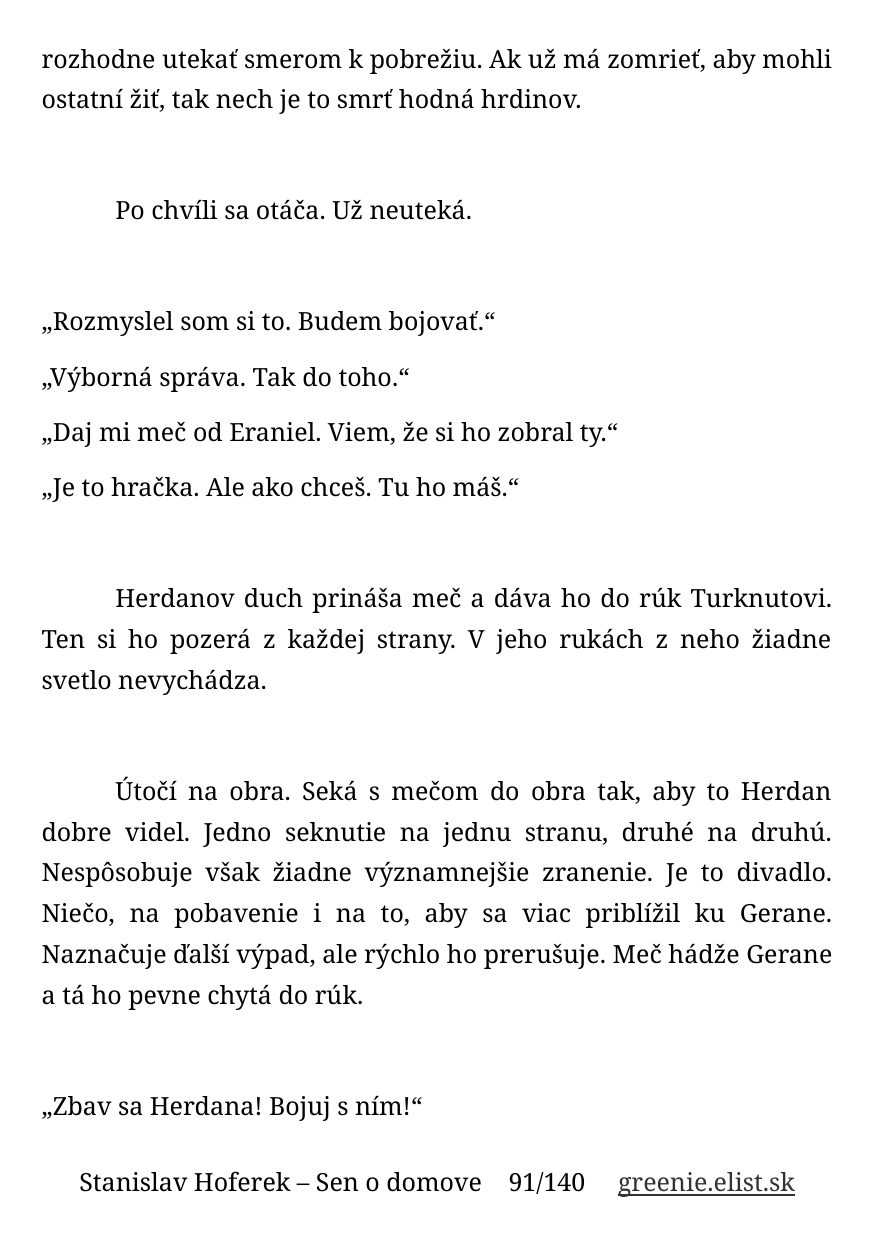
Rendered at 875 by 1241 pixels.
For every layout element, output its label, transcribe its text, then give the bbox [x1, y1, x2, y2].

text „Je to hračka. Ale ako chceš. Tu ho máš.“ [41, 470, 833, 504]
text „Daj mi meč od Eraniel. Viem, že si ho zobral ty.“ [41, 415, 833, 449]
text „Zbav sa Herdana! Bojuj s ním!“ [41, 1088, 833, 1122]
text Útočí na obra. Seká s mečom do obra tak, aby to Herdan dobre videl. Jedno seknutie na jednu stranu, druhé na druhú. Nespôsobuje však žiadne významnejšie zranenie. Je to divadlo. Niečo, na pobavenie i na to, aby sa viac priblížil ku Gerane. Naznačuje ďalší výpad, ale rýchlo ho prerušuje. Meč hádže Gerane a tá ho pevne chytá do rúk. [41, 773, 833, 1012]
text Herdanov duch prináša meč a dáva ho do rúk Turknutovi. Ten si ho pozerá z každej strany. V jeho rukách z neho žiadne svetlo nevychádza. [41, 581, 833, 697]
text „Výborná správa. Tak do toho.“ [41, 359, 833, 393]
text „Rozmyslel som si to. Budem bojovať.“ [41, 304, 833, 338]
text Po chvíli sa otáča. Už neuteká. [41, 193, 833, 227]
text rozhodne utekať smerom k pobrežiu. Ak už má zomrieť, aby mohli ostatní žiť, tak nech je to smrť hodná hrdinov. [41, 41, 833, 116]
